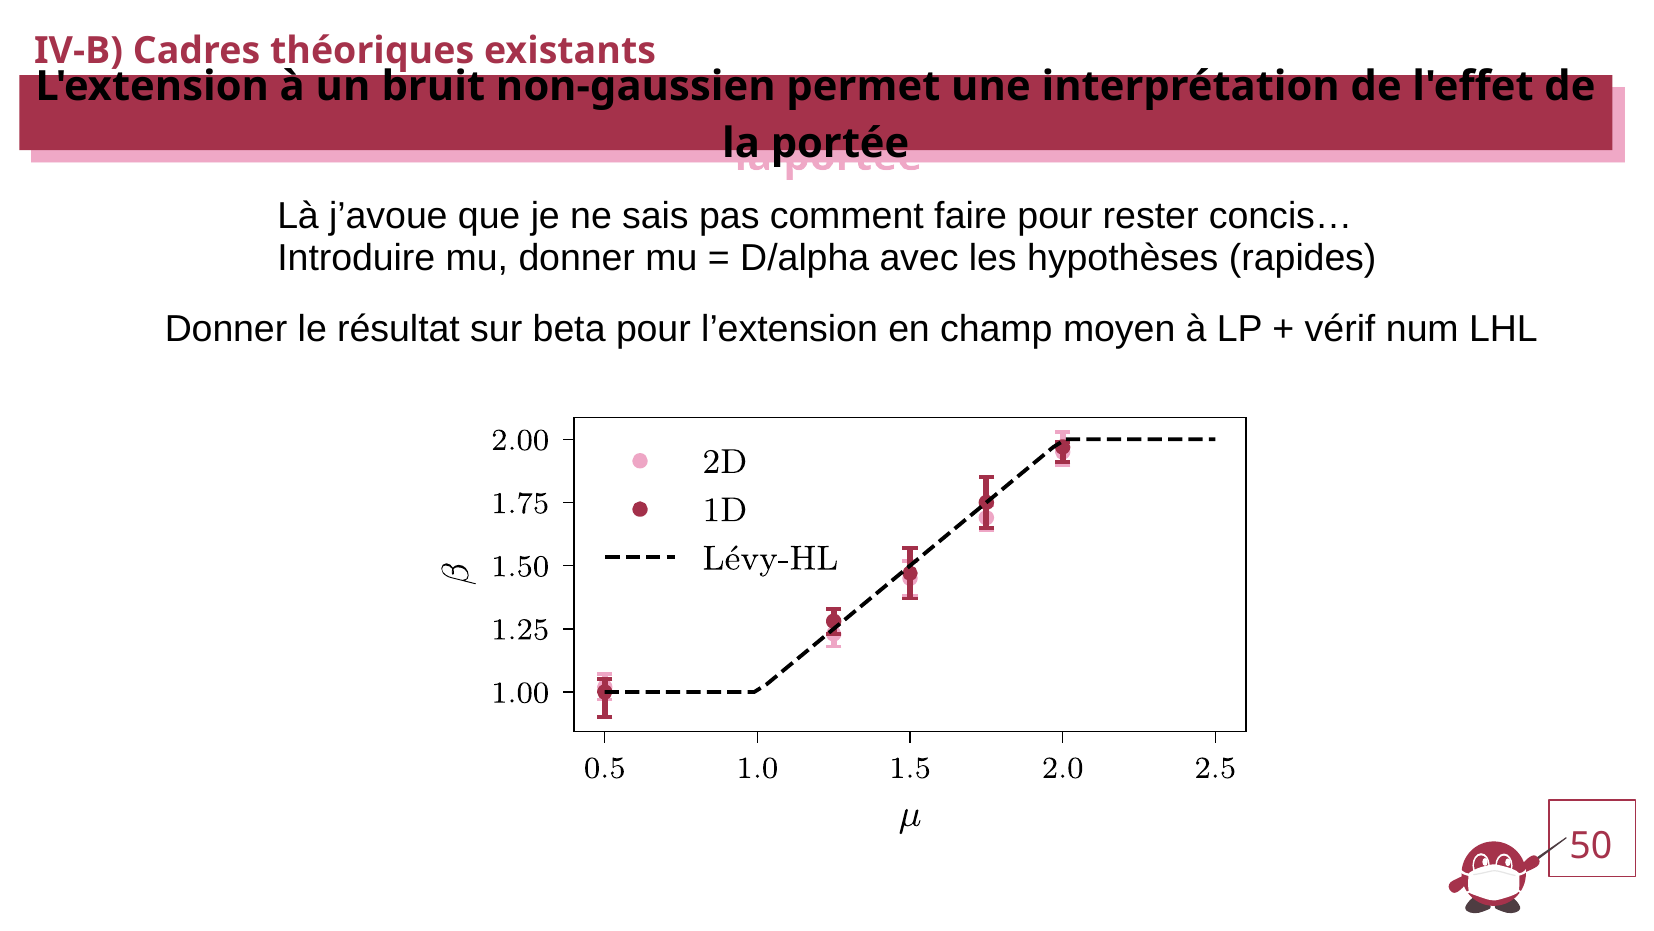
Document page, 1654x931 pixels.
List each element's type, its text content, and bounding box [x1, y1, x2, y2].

text_box Là j’avoue que je ne sais pas comment faire pour rester concis… Introduire mu, donner mu = D/alpha avec les hypothèses (rapides) [262, 187, 1394, 287]
text_box IV-B) Cadres théoriques existants [19, 16, 1238, 76]
picture [412, 388, 1276, 863]
text_box L'extension à un bruit non-gaussien permet une interprétation de l'effet de la portée [19, 75, 1613, 151]
text_box [1492, 811, 1654, 887]
picture [1448, 799, 1637, 914]
text_box Donner le résultat sur beta pour l’extension en champ moyen à LP + vérif num LHL [150, 300, 1556, 362]
